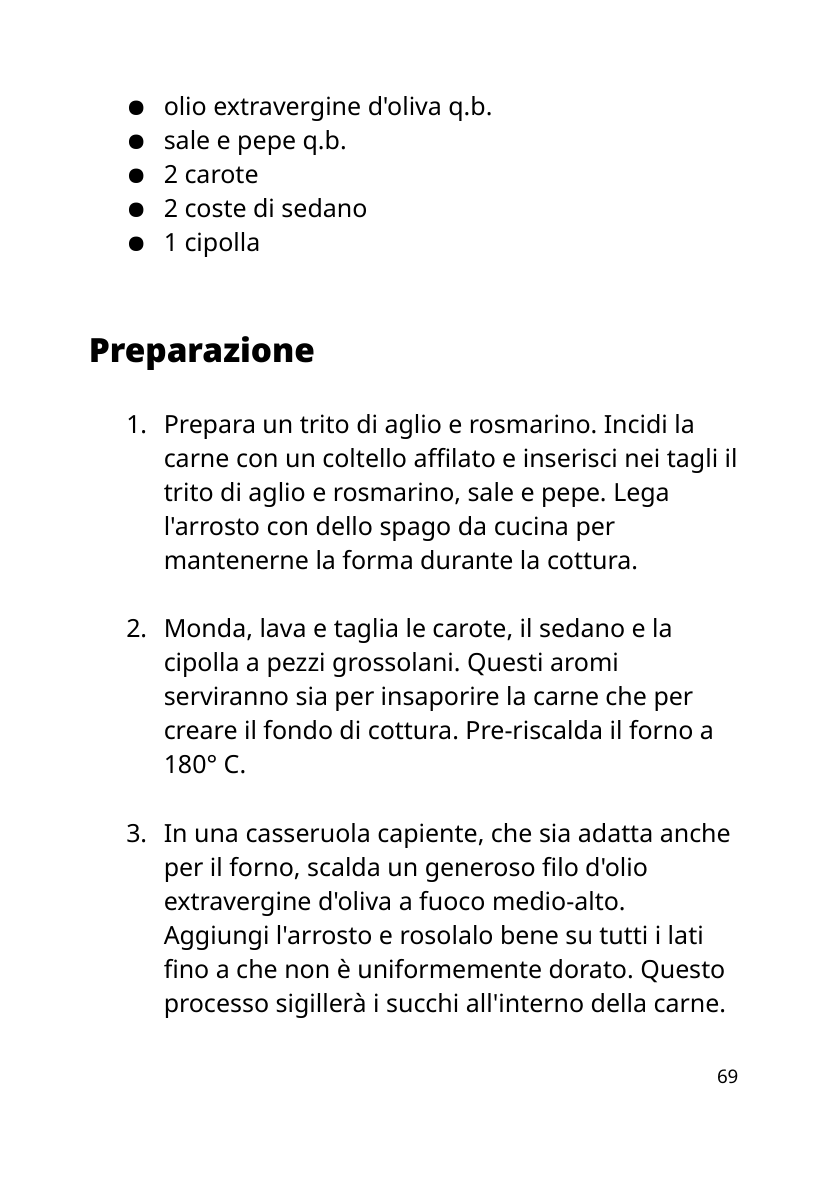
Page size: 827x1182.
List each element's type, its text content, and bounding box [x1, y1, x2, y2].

list Monda, lava e taglia le carote, il sedano e la cipolla a pezzi grossolani. Questi aromi serviranno sia per insaporire la carne che per creare il fondo di cottura. Pre-riscalda il forno a 180° C. [126, 611, 738, 781]
list In una casseruola capiente, che sia adatta anche per il forno, scalda un generoso filo d'olio extravergine d'oliva a fuoco medio-alto. Aggiungi l'arrosto e rosolalo bene su tutti i lati fino a che non è uniformemente dorato. Questo processo sigillerà i succhi all'interno della carne. [126, 815, 738, 1019]
list sale e pepe q.b. [126, 123, 738, 157]
text Preparazione [88, 327, 732, 372]
list 2 carote [126, 157, 738, 191]
list Prepara un trito di aglio e rosmarino. Incidi la carne con un coltello affilato e inserisci nei tagli il trito di aglio e rosmarino, sale e pepe. Lega l'arrosto con dello spago da cucina per mantenerne la forma durante la cottura. [126, 406, 738, 577]
list olio extravergine d'oliva q.b. [126, 88, 738, 123]
list 1 cipolla [126, 225, 738, 259]
list 2 coste di sedano [126, 191, 738, 225]
